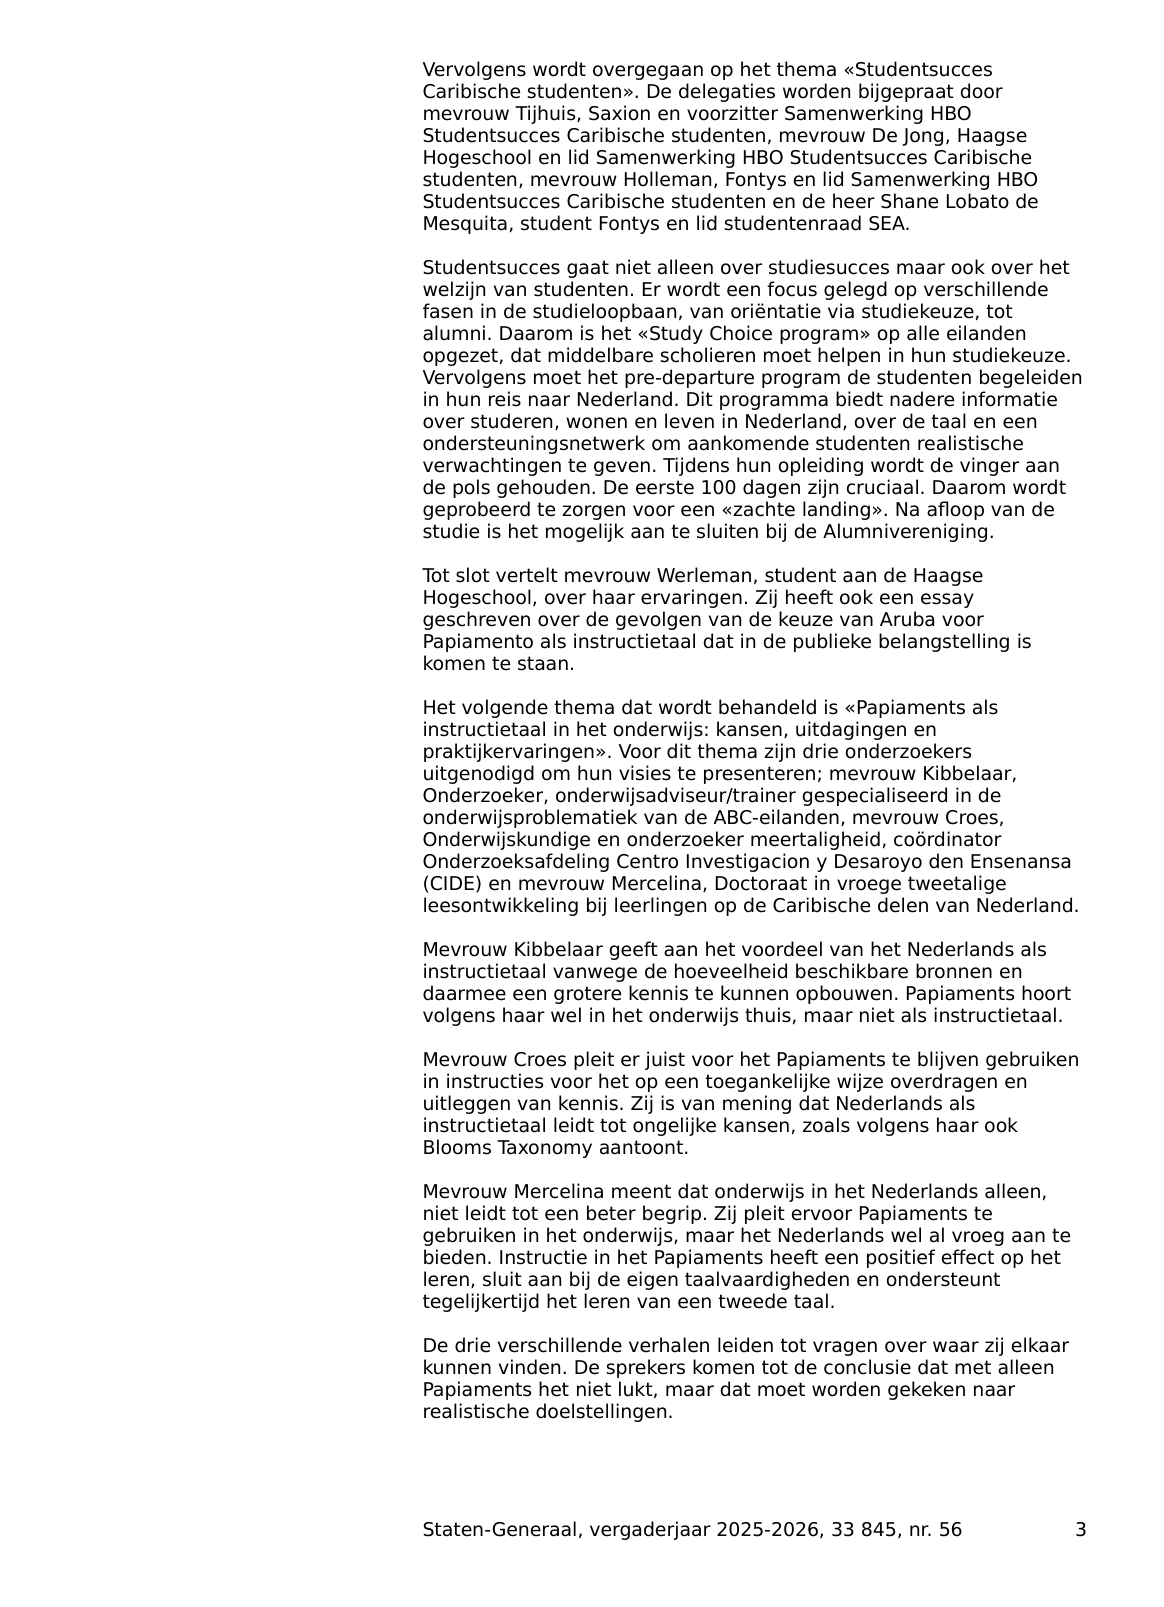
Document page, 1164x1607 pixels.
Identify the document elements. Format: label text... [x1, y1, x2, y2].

text Mevrouw Kibbelaar geeft aan het voordeel van het Nederlands als instructietaal vanwege de hoeveelheid beschikbare bronnen en daarmee een grotere kennis te kunnen opbouwen. Papiaments hoort volgens haar wel in het onderwijs thuis, maar niet als instructietaal. [422, 939, 1087, 1027]
text Mevrouw Mercelina meent dat onderwijs in het Nederlands alleen, niet leidt tot een beter begrip. Zij pleit ervoor Papiaments te gebruiken in het onderwijs, maar het Nederlands wel al vroeg aan te bieden. Instructie in het Papiaments heeft een positief effect op het leren, sluit aan bij de eigen taalvaardigheden en ondersteunt tegelijkertijd het leren van een tweede taal. [422, 1181, 1087, 1313]
text Het volgende thema dat wordt behandeld is «Papiaments als instructietaal in het onderwijs: kansen, uitdagingen en praktijkervaringen». Voor dit thema zijn drie onderzoekers uitgenodigd om hun visies te presenteren; mevrouw Kibbelaar, Onderzoeker, onderwijsadviseur/trainer gespecialiseerd in de onderwijsproblematiek van de ABC-eilanden, mevrouw Croes, Onderwijskundige en onderzoeker meertaligheid, coördinator Onderzoeksafdeling Centro Investigacion y Desaroyo den Ensenansa (CIDE) en mevrouw Mercelina, Doctoraat in vroege tweetalige leesontwikkeling bij leerlingen op de Caribische delen van Nederland. [422, 697, 1087, 917]
text Vervolgens wordt overgegaan op het thema «Studentsucces Caribische studenten». De delegaties worden bijgepraat door mevrouw Tijhuis, Saxion en voorzitter Samenwerking HBO Studentsucces Caribische studenten, mevrouw De Jong, Haagse Hogeschool en lid Samenwerking HBO Studentsucces Caribische studenten, mevrouw Holleman, Fontys en lid Samenwerking HBO Studentsucces Caribische studenten en de heer Shane Lobato de Mesquita, student Fontys en lid studentenraad SEA. [422, 59, 1087, 235]
text De drie verschillende verhalen leiden tot vragen over waar zij elkaar kunnen vinden. De sprekers komen tot de conclusie dat met alleen Papiaments het niet lukt, maar dat moet worden gekeken naar realistische doelstellingen. [422, 1335, 1087, 1423]
text Studentsucces gaat niet alleen over studiesucces maar ook over het welzijn van studenten. Er wordt een focus gelegd op verschillende fasen in de studieloopbaan, van oriëntatie via studiekeuze, tot alumni. Daarom is het «Study Choice program» op alle eilanden opgezet, dat middelbare scholieren moet helpen in hun studiekeuze. Vervolgens moet het pre-departure program de studenten begeleiden in hun reis naar Nederland. Dit programma biedt nadere informatie over studeren, wonen en leven in Nederland, over de taal en een ondersteuningsnetwerk om aankomende studenten realistische verwachtingen te geven. Tijdens hun opleiding wordt de vinger aan de pols gehouden. De eerste 100 dagen zijn cruciaal. Daarom wordt geprobeerd te zorgen voor een «zachte landing». Na afloop van de studie is het mogelijk aan te sluiten bij de Alumnivereniging. [422, 257, 1087, 543]
text Mevrouw Croes pleit er juist voor het Papiaments te blijven gebruiken in instructies voor het op een toegankelijke wijze overdragen en uitleggen van kennis. Zij is van mening dat Nederlands als instructietaal leidt tot ongelijke kansen, zoals volgens haar ook Blooms Taxonomy aantoont. [422, 1049, 1087, 1159]
text Tot slot vertelt mevrouw Werleman, student aan de Haagse Hogeschool, over haar ervaringen. Zij heeft ook een essay geschreven over de gevolgen van de keuze van Aruba voor Papiamento als instructietaal dat in de publieke belangstelling is komen te staan. [422, 565, 1087, 675]
